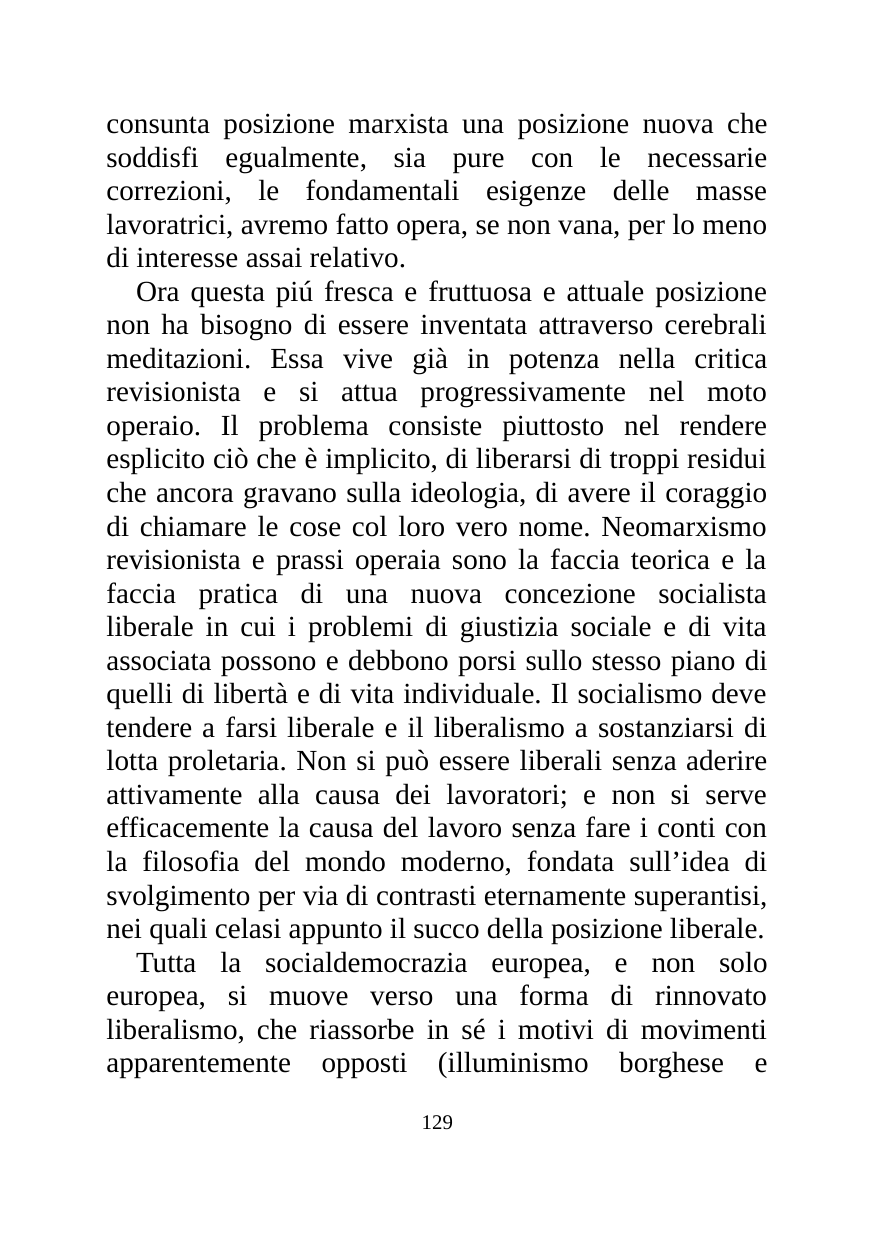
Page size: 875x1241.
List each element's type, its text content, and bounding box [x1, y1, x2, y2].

text Tutta la socialdemocrazia europea, e non solo europea, si muove verso una forma di rinnovato liberalismo, che riassorbe in sé i motivi di movimenti apparentemente opposti (illuminismo borghese e [106, 945, 768, 1079]
text Ora questa piú fresca e fruttuosa e attuale posizione non ha bisogno di essere inventata attraverso cerebrali meditazioni. Essa vive già in potenza nella critica revisionista e si attua progressivamente nel moto operaio. Il problema consiste piuttosto nel rendere esplicito ciò che è implicito, di liberarsi di troppi residui che ancora gravano sulla ideologia, di avere il coraggio di chiamare le cose col loro vero nome. Neomarxismo revisionista e prassi operaia sono la faccia teorica e la faccia pratica di una nuova concezione socialista liberale in cui i problemi di giustizia sociale e di vita associata possono e debbono porsi sullo stesso piano di quelli di libertà e di vita individuale. Il socialismo deve tendere a farsi liberale e il liberalismo a sostanziarsi di lotta proletaria. Non si può essere liberali senza aderire attivamente alla causa dei lavoratori; e non si serve efficacemente la causa del lavoro senza fare i conti con la filosofia del mondo moderno, fondata sull’idea di svolgimento per via di contrasti eternamente superantisi, nei quali celasi appunto il succo della posizione liberale. [106, 274, 768, 945]
text consunta posizione marxista una posizione nuova che soddisfi egualmente, sia pure con le necessarie correzioni, le fondamentali esigenze delle masse lavoratrici, avremo fatto opera, se non vana, per lo meno di interesse assai relativo. [106, 106, 768, 274]
